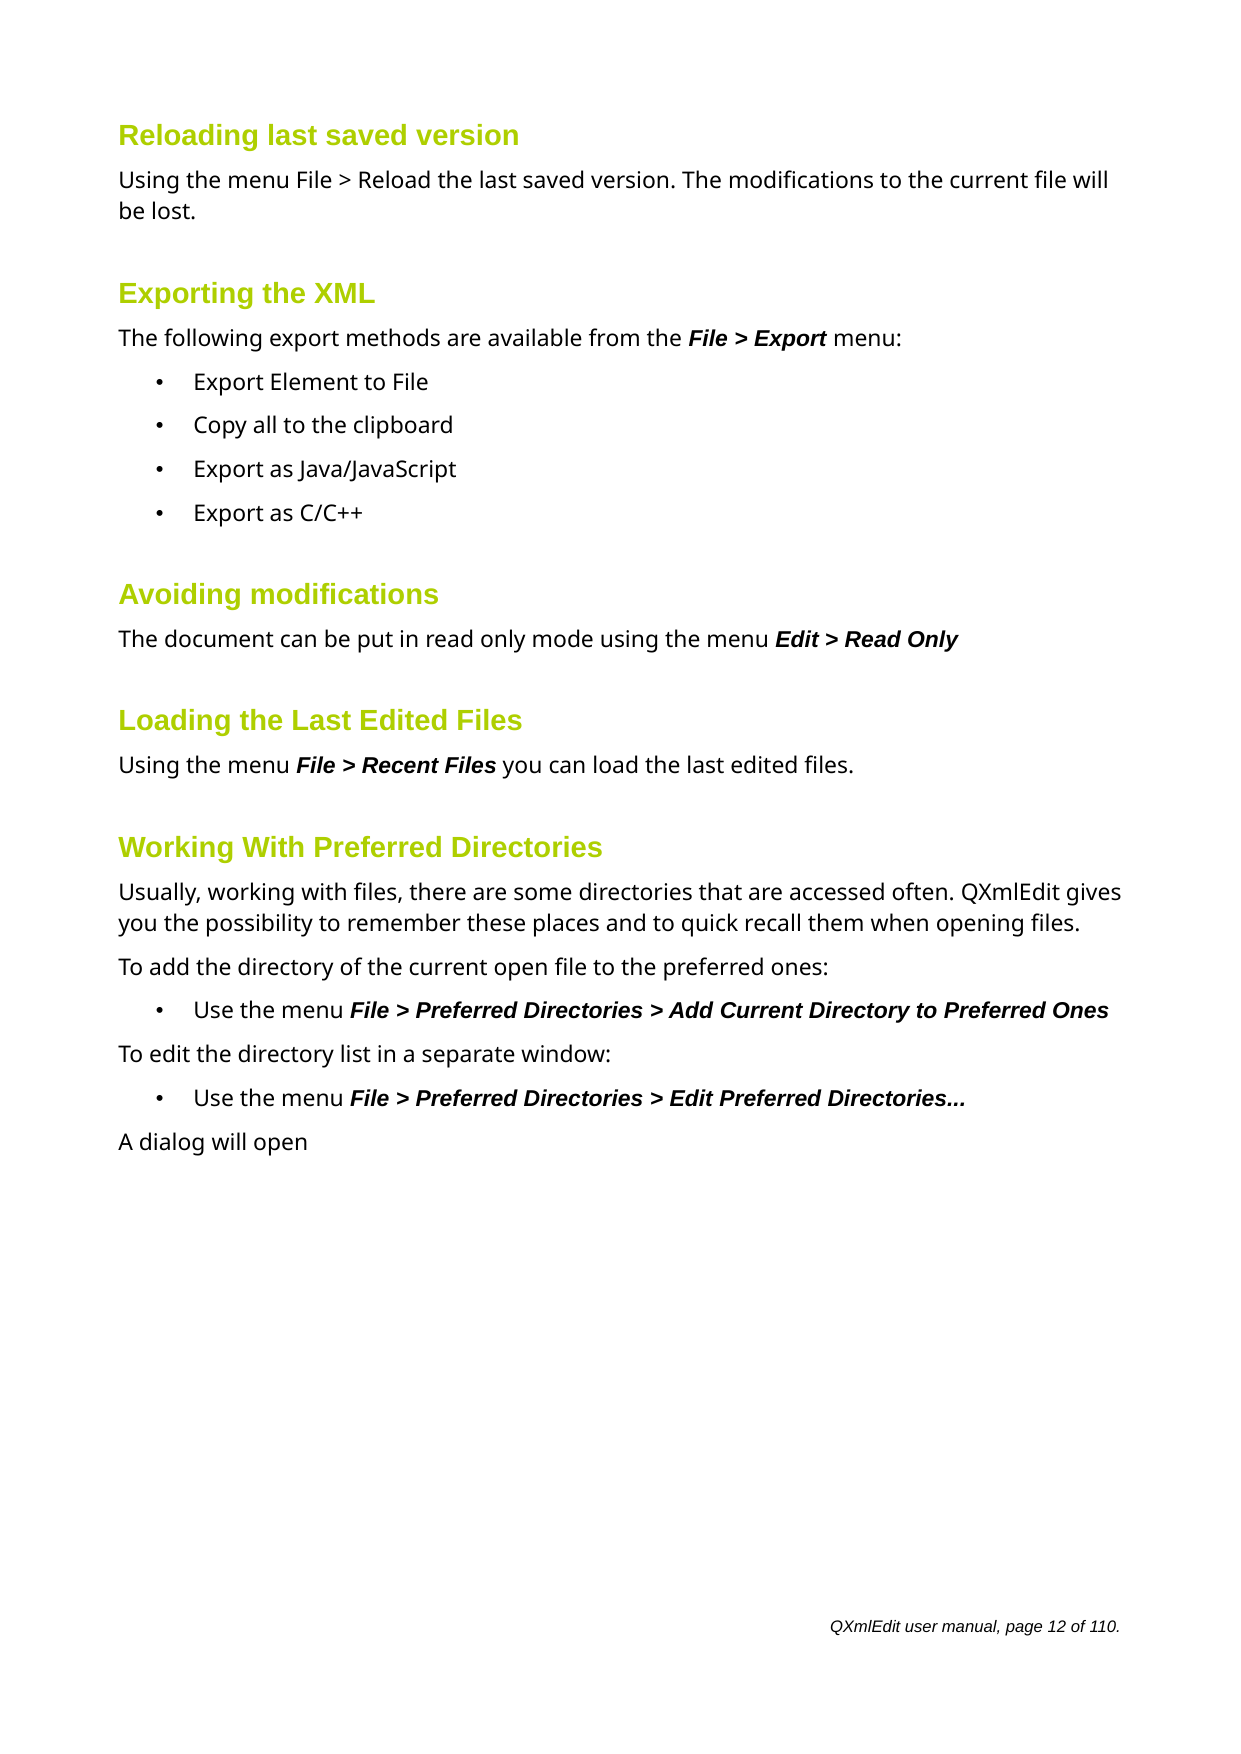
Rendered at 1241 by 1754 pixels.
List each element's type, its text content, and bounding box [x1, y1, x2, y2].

text A dialog will open [118, 1126, 1122, 1157]
text Using the menu File > Recent Files you can load the last edited files. [118, 749, 1122, 781]
subtitle Reloading last saved version [118, 118, 1122, 152]
subtitle Loading the Last Edited Files [118, 703, 1122, 737]
text The document can be put in read only mode using the menu Edit > Read Only [118, 623, 1122, 654]
subtitle Avoiding modifications [118, 577, 1122, 611]
list Export as Java/JavaScript [156, 453, 1122, 484]
text The following export methods are available from the File > Export menu: [118, 322, 1122, 353]
text Usually, working with files, there are some directories that are accessed often. QXmlEdit gives you the possibility to remember these places and to quick recall them when opening files. [118, 876, 1122, 938]
text To edit the directory list in a separate window: [118, 1038, 1122, 1069]
list Export Element to File [156, 365, 1122, 397]
list Export as C/C++ [156, 497, 1122, 528]
text Using the menu File > Reload the last saved version. The modifications to the current file will be lost. [118, 164, 1122, 227]
subtitle Working With Preferred Directories [118, 830, 1122, 863]
subtitle Exporting the XML [118, 276, 1122, 309]
list Copy all to the clipboard [156, 409, 1122, 440]
list Use the menu File > Preferred Directories > Edit Preferred Directories... [156, 1082, 1122, 1113]
text To add the directory of the current open file to the preferred ones: [118, 951, 1122, 982]
list Use the menu File > Preferred Directories > Add Current Directory to Preferred Ones [156, 994, 1122, 1026]
